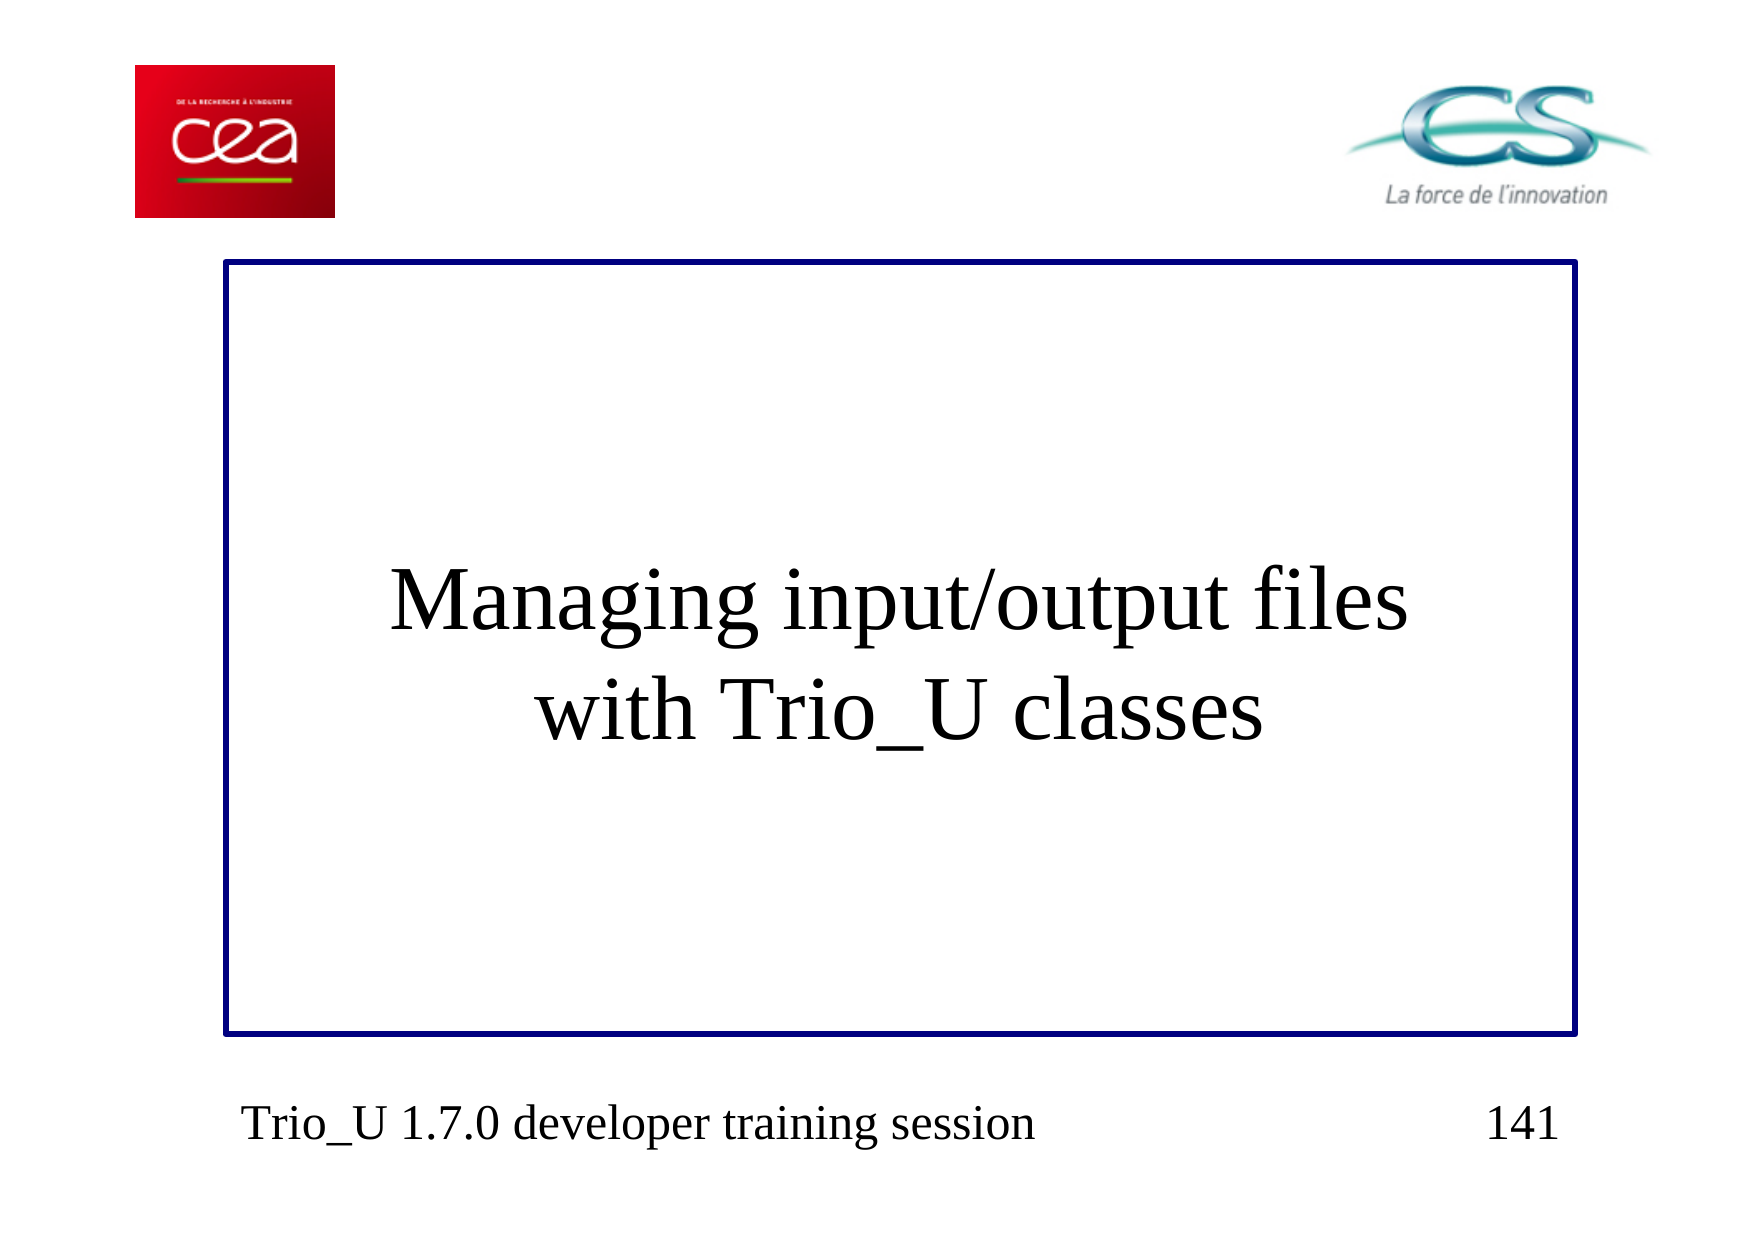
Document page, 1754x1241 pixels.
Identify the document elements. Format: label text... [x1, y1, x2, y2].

picture [1340, 73, 1662, 218]
title Managing input/output files with Trio_U classes [225, 261, 1576, 1035]
picture [135, 65, 335, 218]
